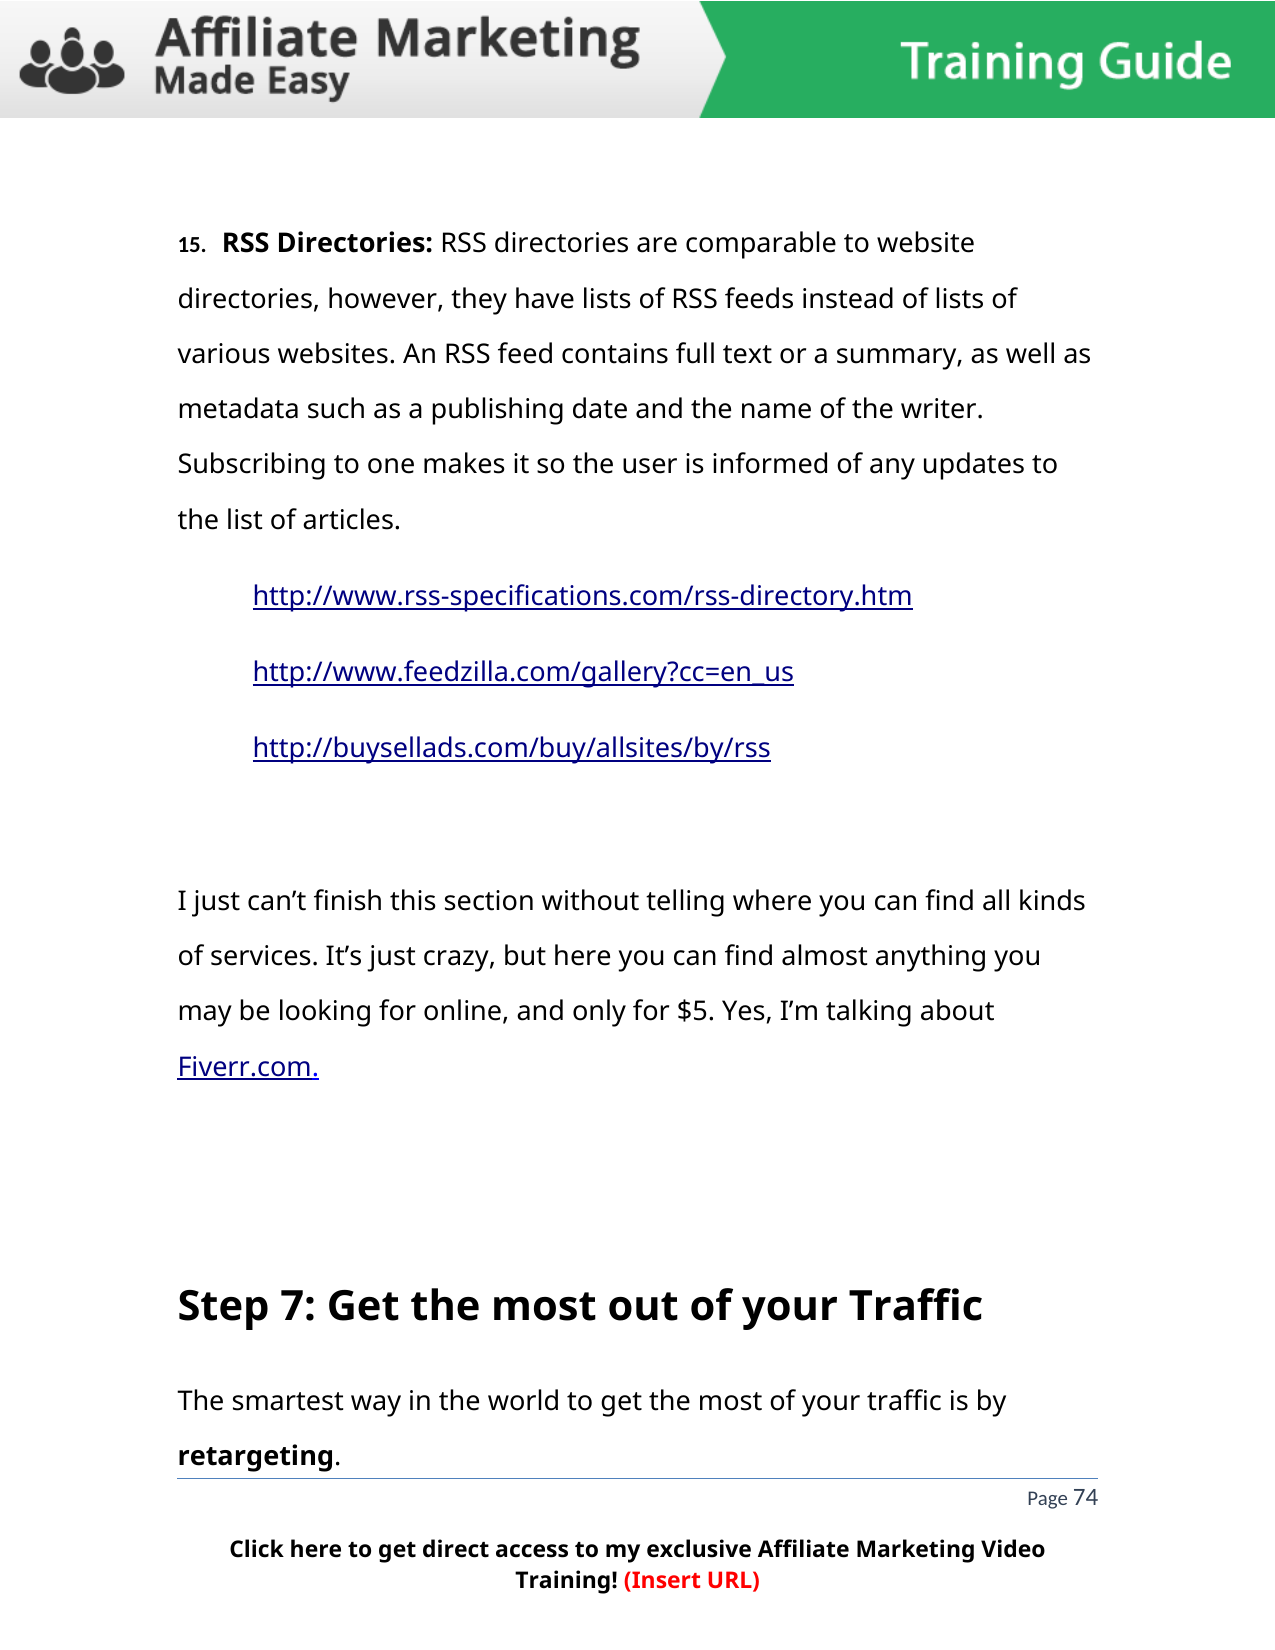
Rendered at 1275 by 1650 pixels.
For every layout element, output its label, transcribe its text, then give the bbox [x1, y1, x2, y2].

list http://www.feedzilla.com/gallery?cc=en_us [252, 653, 1098, 689]
list http://buysellads.com/buy/allsites/by/rss [252, 729, 1098, 766]
text Step 7: Get the most out of your Traffic [177, 1275, 1098, 1332]
text I just can’t finish this section without telling where you can find all kinds of services. It’s just crazy, but here you can find almost anything you may be looking for online, and only for $5. Yes, I’m talking about Fiverr.com. [177, 881, 1098, 1084]
list http://www.rss-specifications.com/rss-directory.htm [252, 576, 1098, 613]
text The smartest way in the world to get the most of your traffic is by retargeting. [177, 1381, 1098, 1473]
list RSS Directories: RSS directories are comparable to website directories, however, they have lists of RSS feeds instead of lists of various websites. An RSS feed contains full text or a summary, as well as metadata such as a publishing date and the name of the writer. Subscribing to one makes it so the user is informed of any updates to the list of articles. [177, 224, 1098, 537]
